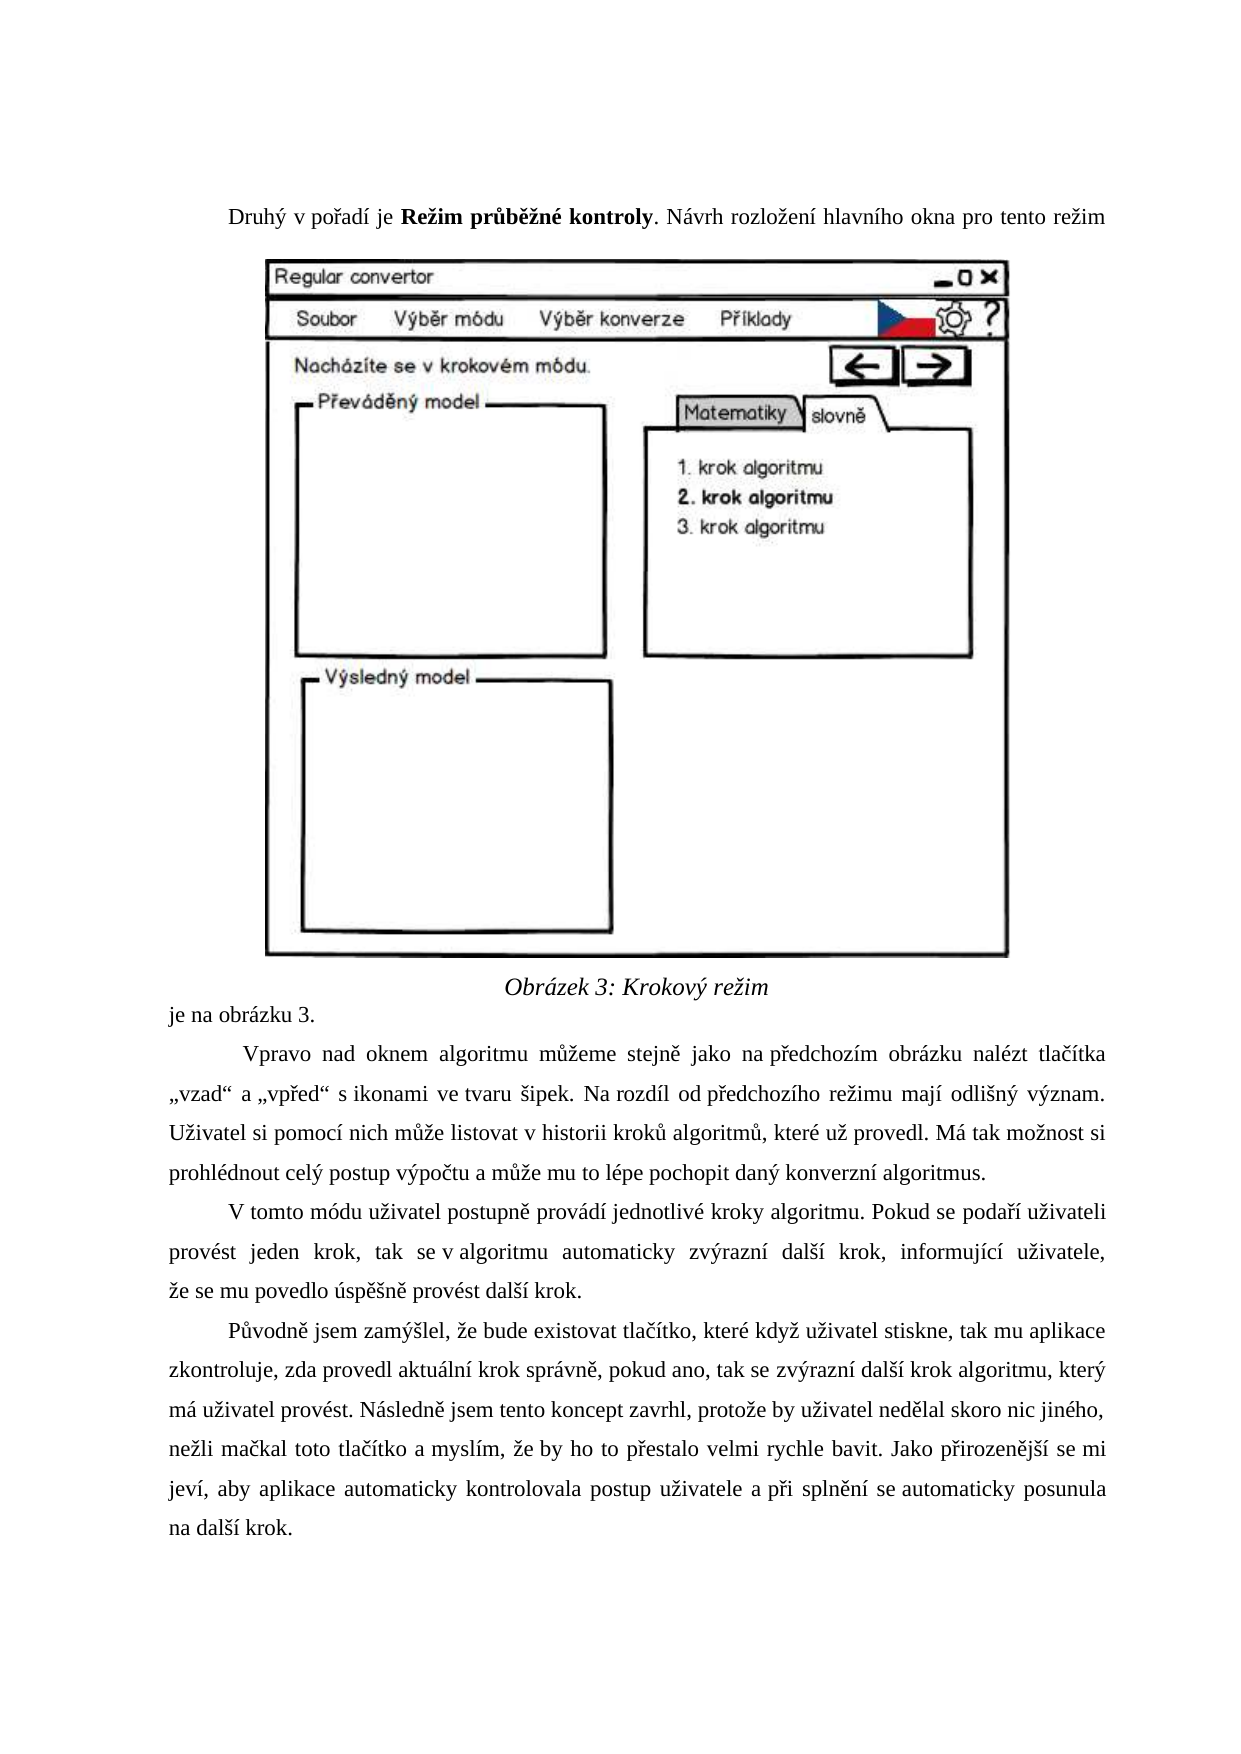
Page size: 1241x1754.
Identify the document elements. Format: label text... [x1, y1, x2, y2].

text Původně jsem zamýšlel, že bude existovat tlačítko, které když uživatel stiskne, tak mu aplikace zkontroluje, zda provedl aktuální krok správně, pokud ano, tak se zvýrazní další krok algoritmu, který má uživatel provést. Následně jsem tento koncept zavrhl, protože by uživatel nedělal skoro nic jiného, nežli mačkal toto tlačítko a myslím, že by ho to přestalo velmi rychle bavit. Jako přirozenější se mi jeví, aby aplikace automaticky kontrolovala postup uživatele a při splnění se automaticky posunula na další krok. [169, 1317, 1106, 1541]
text Obrázek 3: Krokový režim [265, 958, 1010, 1001]
text Vpravo nad oknem algoritmu můžeme stejně jako na předchozím obrázku nalézt tlačítka „vzad“ a „vpřed“ s ikonami ve tvaru šipek. Na rozdíl od předchozího režimu mají odlišný význam. Uživatel si pomocí nich může listovat v historii kroků algoritmů, které už provedl. Má tak možnost si prohlédnout celý postup výpočtu a může mu to lépe pochopit daný konverzní algoritmus. [169, 1041, 1106, 1185]
picture [265, 259, 1011, 958]
text V tomto módu uživatel postupně provádí jednotlivé kroky algoritmu. Pokud se podaří uživateli provést jeden krok, tak se v algoritmu automaticky zvýrazní další krok, informující uživatele, že se mu povedlo úspěšně provést další krok. [169, 1198, 1106, 1304]
text Druhý v pořadí je Režim průběžné kontroly. Návrh rozložení hlavního okna pro tento režim je na obrázku 3. [169, 203, 1106, 1027]
